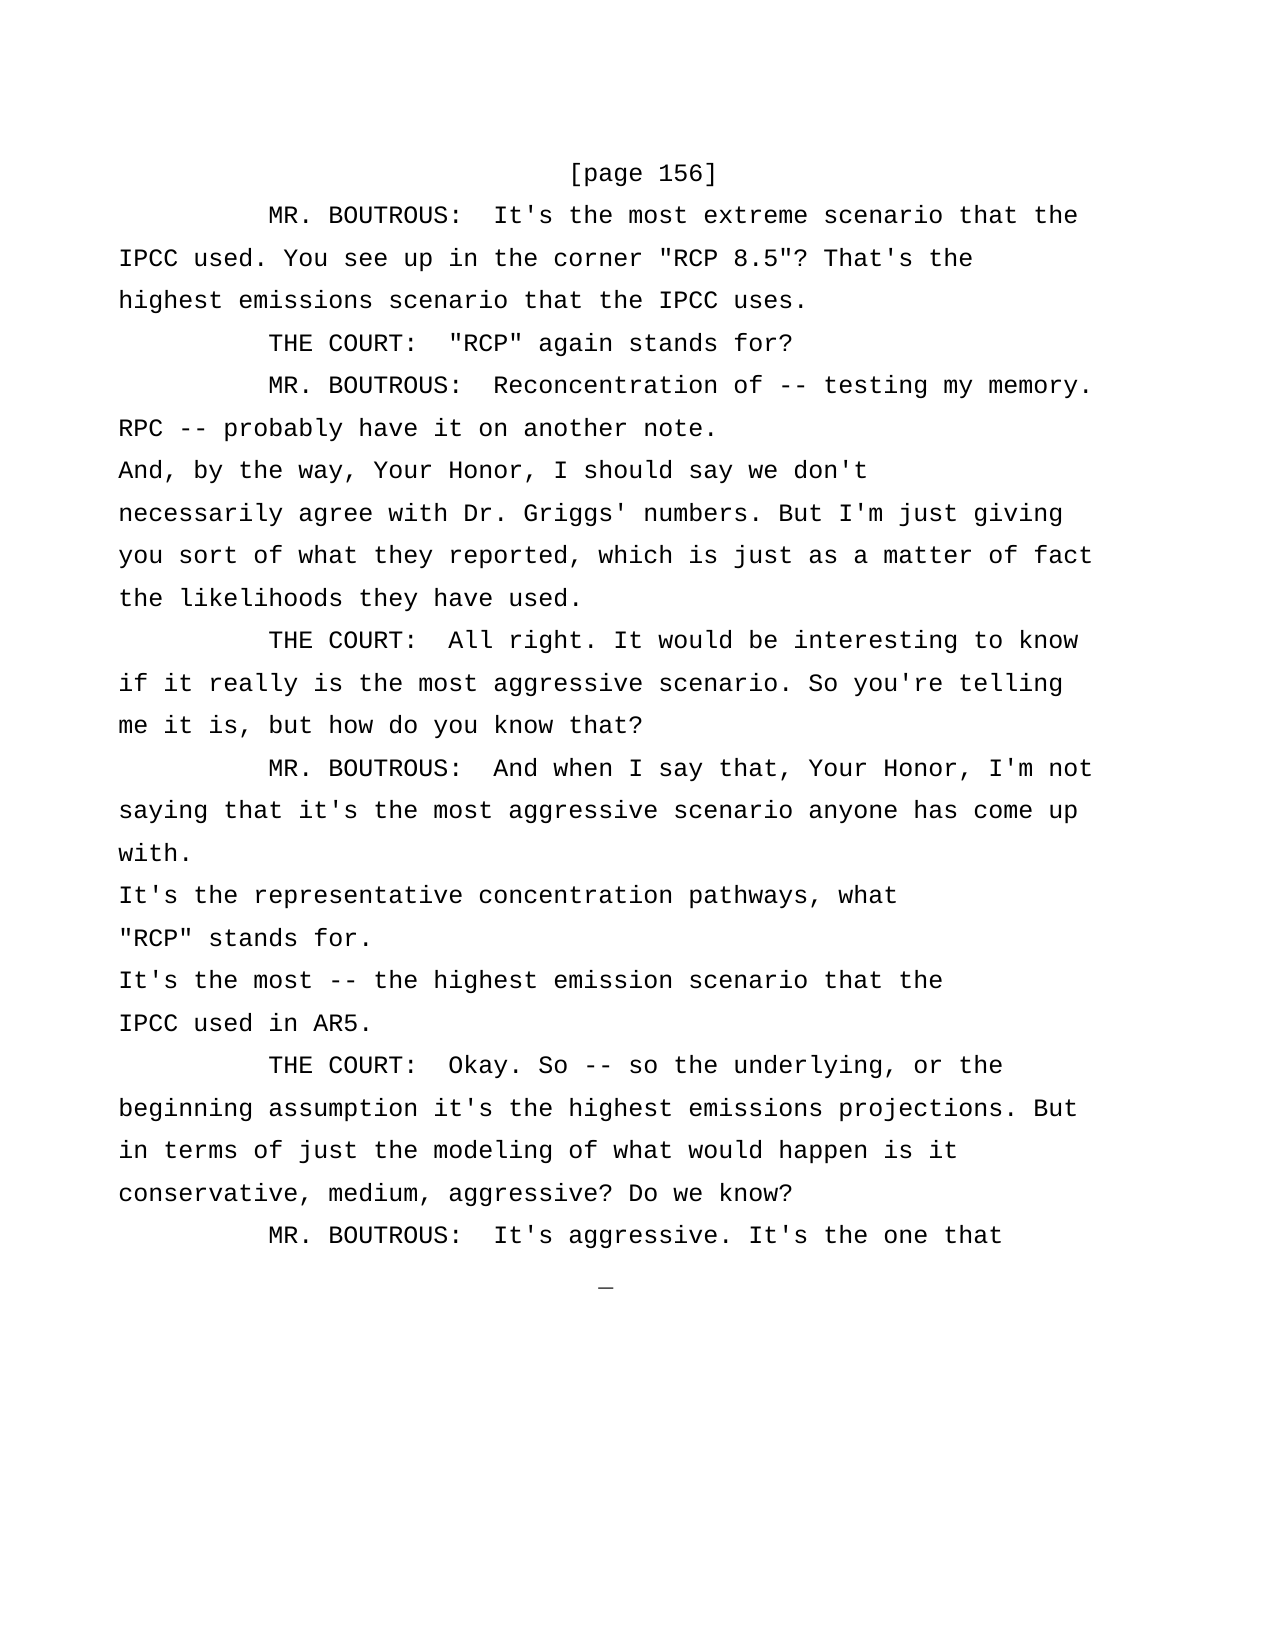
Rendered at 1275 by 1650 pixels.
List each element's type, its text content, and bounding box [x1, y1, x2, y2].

text And, by the way, Your Honor, I should say we don't [118, 458, 1157, 486]
text me it is, but how do you know that? [118, 713, 1157, 741]
text THE COURT: "RCP" again stands for? [118, 331, 1157, 359]
text saying that it's the most aggressive scenario anyone has come up [118, 798, 1157, 826]
text MR. BOUTROUS: It's the most extreme scenario that the [118, 203, 1157, 231]
text the likelihoods they have used. [118, 586, 1157, 614]
text you sort of what they reported, which is just as a matter of fact [118, 543, 1157, 571]
text highest emissions scenario that the IPCC uses. [118, 288, 1157, 316]
text conservative, medium, aggressive? Do we know? [118, 1181, 1157, 1209]
text It's the most -- the highest emission scenario that the [118, 968, 1157, 996]
text RPC -- probably have it on another note. [118, 416, 1157, 444]
text IPCC used in AR5. [118, 1011, 1157, 1039]
text "RCP" stands for. [118, 926, 1157, 954]
text IPCC used. You see up in the corner "RCP 8.5"? That's the [118, 246, 1157, 274]
text if it really is the most aggressive scenario. So you're telling [118, 671, 1157, 699]
text THE COURT: All right. It would be interesting to know [118, 628, 1157, 656]
text MR. BOUTROUS: Reconcentration of -- testing my memory. [118, 373, 1157, 401]
text beginning assumption it's the highest emissions projections. But [118, 1096, 1157, 1124]
text [page 156] [118, 161, 1157, 189]
text with. [118, 841, 1157, 869]
text _ [118, 1266, 1157, 1294]
text MR. BOUTROUS: And when I say that, Your Honor, I'm not [118, 756, 1157, 784]
text It's the representative concentration pathways, what [118, 883, 1157, 911]
text necessarily agree with Dr. Griggs' numbers. But I'm just giving [118, 501, 1157, 529]
text in terms of just the modeling of what would happen is it [118, 1138, 1157, 1166]
text MR. BOUTROUS: It's aggressive. It's the one that [118, 1223, 1157, 1251]
text THE COURT: Okay. So -- so the underlying, or the [118, 1053, 1157, 1081]
